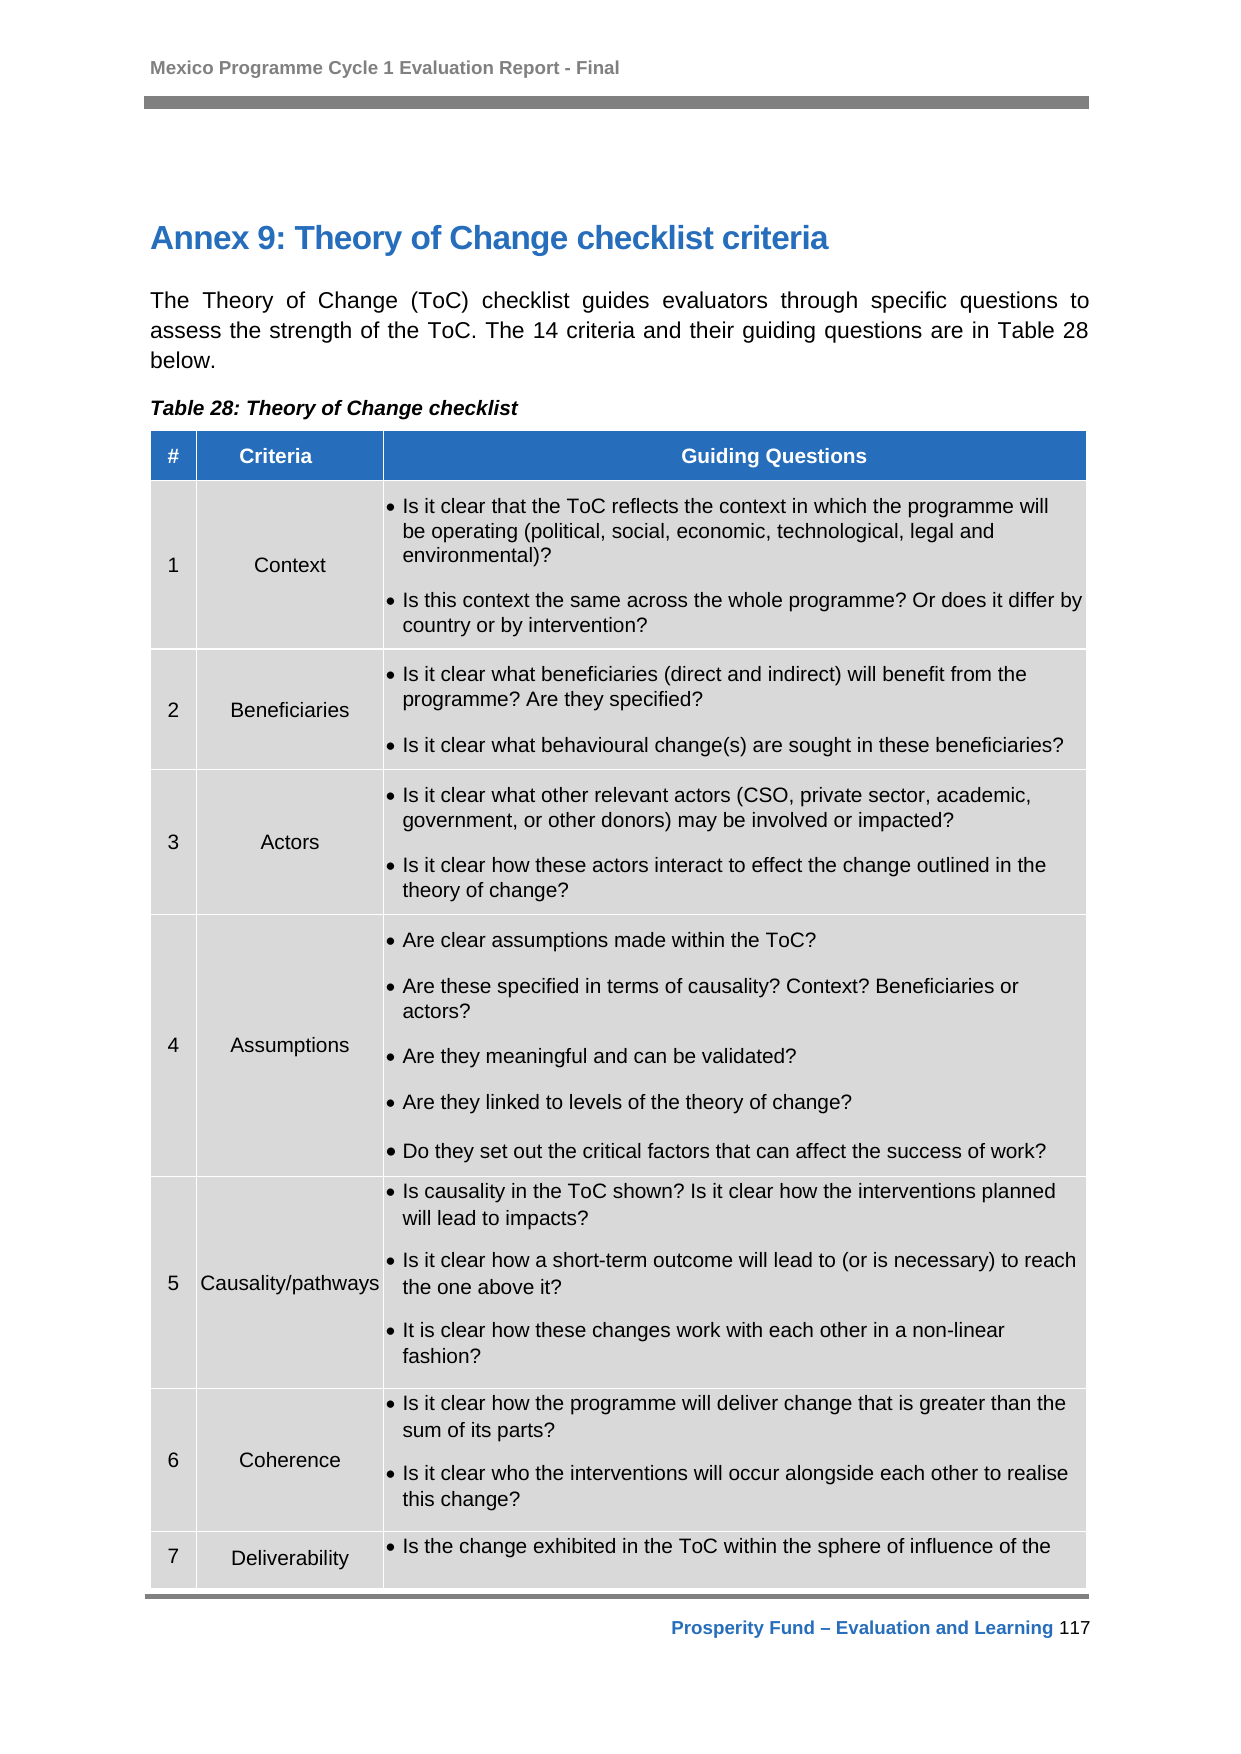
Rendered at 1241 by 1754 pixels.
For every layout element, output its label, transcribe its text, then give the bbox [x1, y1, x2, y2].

table_cell Causality/pathways [197, 1177, 383, 1388]
table_cell 4 [151, 915, 196, 1176]
subtitle Annex 9: Theory of Change checklist criteria [150, 218, 1090, 256]
table_cell Deliverability [197, 1532, 383, 1588]
table_cell Coherence [197, 1389, 383, 1531]
table_header Guiding Questions [384, 431, 1086, 480]
table_cell 7 [151, 1532, 196, 1588]
title Table 28: Theory of Change checklist [150, 396, 1090, 420]
table_cell Are clear assumptions made within the ToC? Are these specified in terms of causality? Context? Beneficiaries or actors? Are they meaningful and can be validated? Are they linked to levels of the theory of change? Do they set out the critical factors that can affect the success of work? [384, 915, 1086, 1176]
table_cell Is causality in the ToC shown? Is it clear how the interventions planned will lead to impacts? Is it clear how a short-term outcome will lead to (or is necessary) to reach the one above it? It is clear how these changes work with each other in a non-linear fashion? [384, 1177, 1086, 1388]
table_cell 3 [151, 770, 196, 914]
text The Theory of Change (ToC) checklist guides evaluators through specific questions to assess the strength of the ToC. The 14 criteria and their guiding questions are in Table 28 below. [150, 287, 1090, 374]
table_cell Is it clear how the programme will deliver change that is greater than the sum of its parts? Is it clear who the interventions will occur alongside each other to realise this change? [384, 1389, 1086, 1531]
table_cell Is the change exhibited in the ToC within the sphere of influence of the [384, 1532, 1086, 1588]
table_cell Beneficiaries [197, 650, 383, 769]
table_cell 5 [151, 1177, 196, 1388]
table_cell Context [197, 481, 383, 648]
table_cell Is it clear that the ToC reflects the context in which the programme will be operating (political, social, economic, technological, legal and environmental)? Is this context the same across the whole programme? Or does it differ by country or by intervention? [384, 481, 1086, 648]
table_cell Actors [197, 770, 383, 914]
table_cell Is it clear what beneficiaries (direct and indirect) will benefit from the programme? Are they specified? Is it clear what behavioural change(s) are sought in these beneficiaries? [384, 650, 1086, 769]
table_cell 1 [151, 481, 196, 648]
table_header Criteria [197, 431, 383, 480]
table_cell 2 [151, 650, 196, 769]
table_cell 6 [151, 1389, 196, 1531]
table_cell Is it clear what other relevant actors (CSO, private sector, academic, government, or other donors) may be involved or impacted? Is it clear how these actors interact to effect the change outlined in the theory of change? [384, 770, 1086, 914]
table_cell Assumptions [197, 915, 383, 1176]
table_header # [151, 431, 196, 480]
